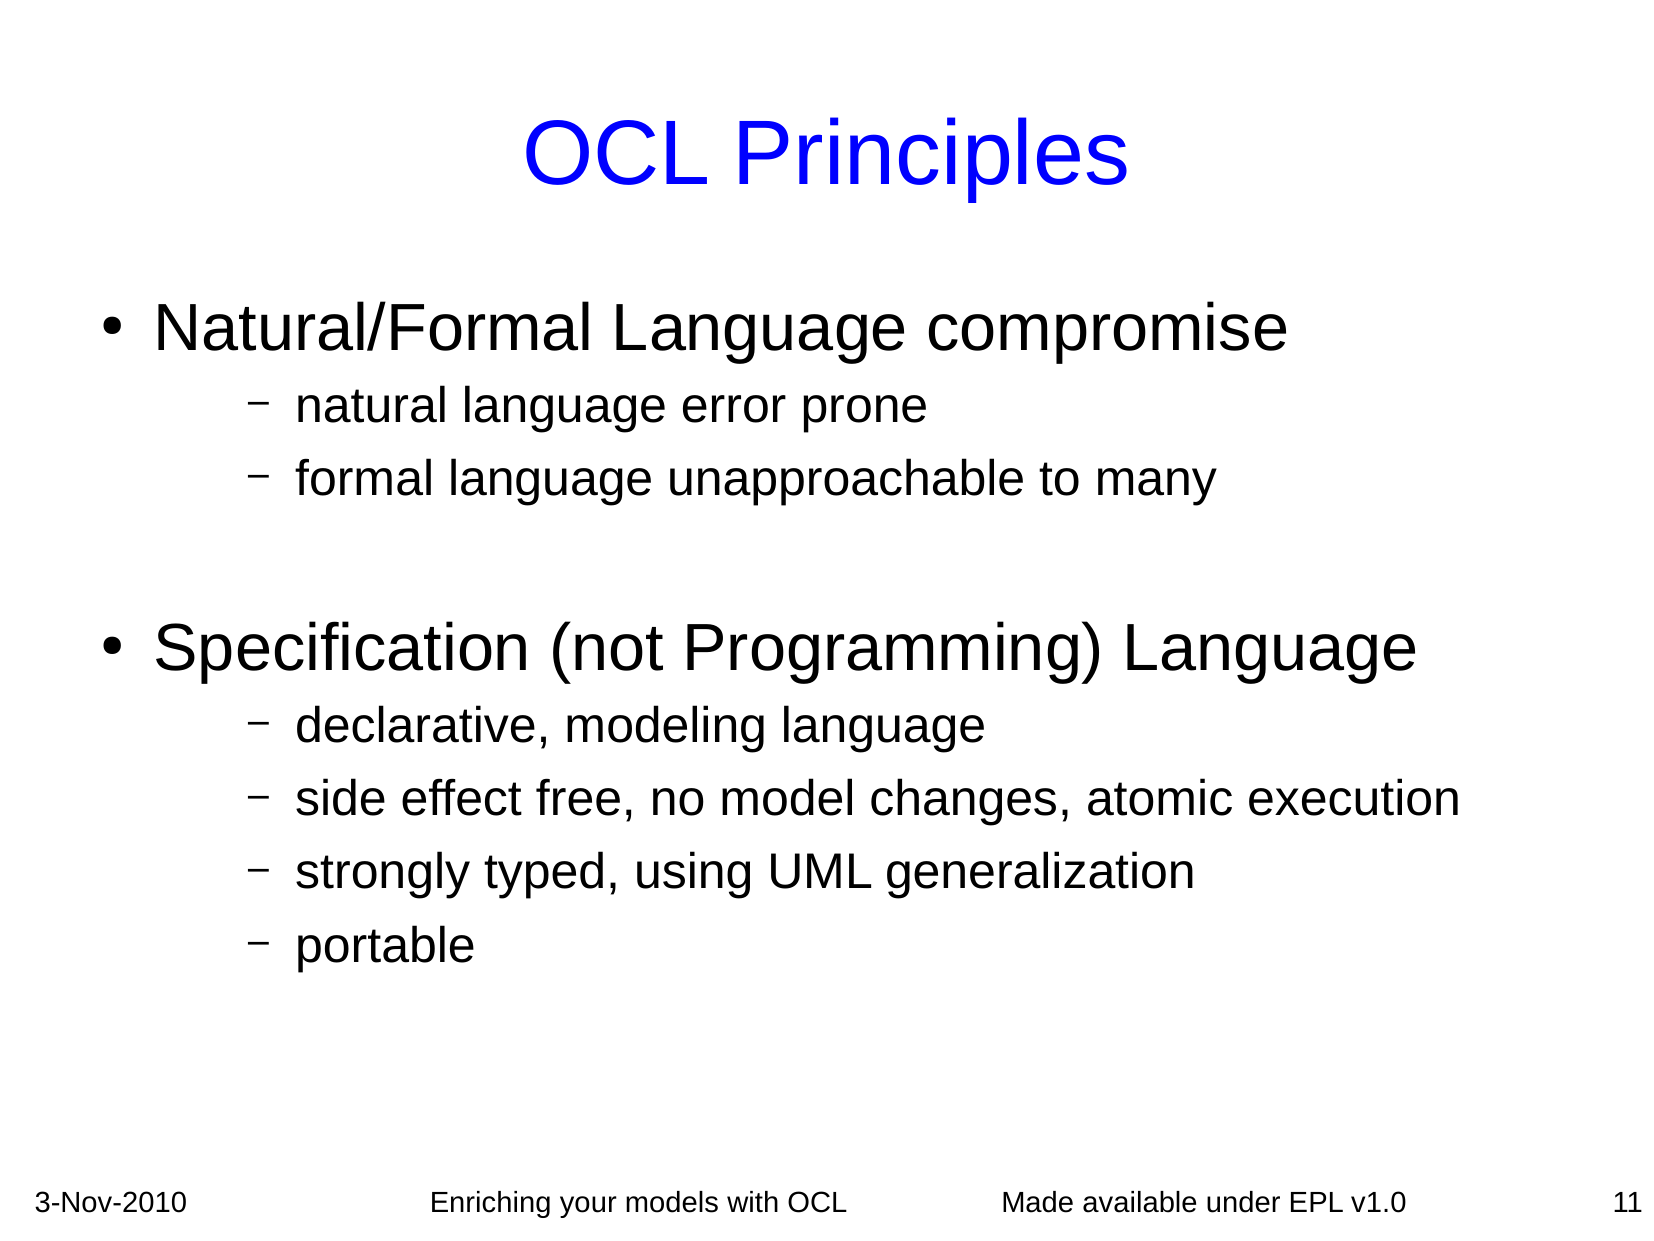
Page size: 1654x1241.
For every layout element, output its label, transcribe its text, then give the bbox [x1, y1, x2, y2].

title OCL Principles [82, 49, 1571, 257]
list Natural/Formal Language compromise natural language error prone formal language unapproachable to many Specification (not Programming) Language declarative, modeling language side effect free, no model changes, atomic execution strongly typed, using UML generalization portable [82, 290, 1571, 1094]
